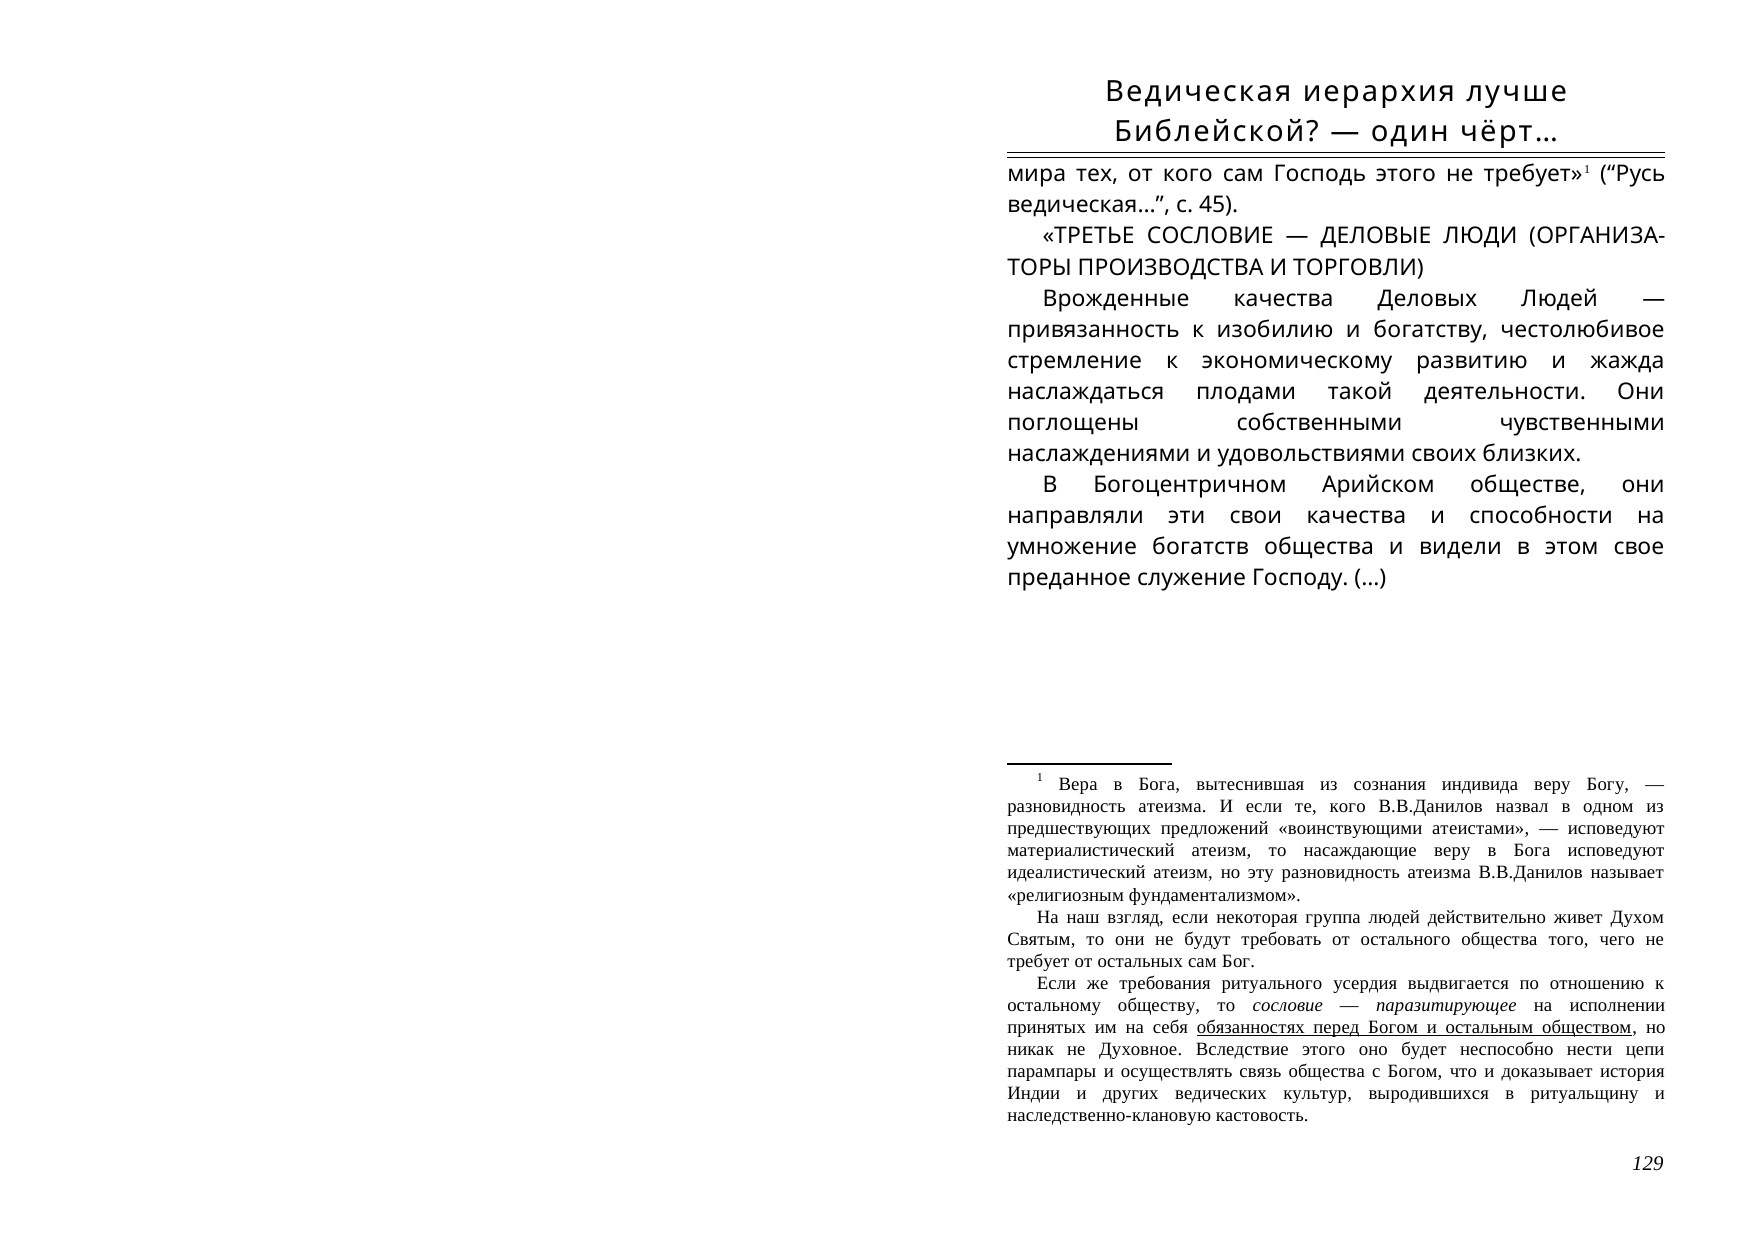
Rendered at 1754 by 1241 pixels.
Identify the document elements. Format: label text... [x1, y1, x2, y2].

text Вера в Бога, вытеснившая из сознания индивида веру Богу, — разновидность атеизма. И если те, кого В.В.Данилов назвал в одном из предшествующих предложений «воинствующими атеистами», — исповедуют материалистический атеизм, то насаждающие веру в Бога исповедуют идеалистический атеизм, но эту разновидность атеизма В.В.Данилов называет «религиозным фундаментализмом». [1007, 771, 1665, 905]
text Врожденные качества Деловых Людей — привязанность к изобилию и богатству, честолюбивое стремление к экономическому развитию и жажда наслаждаться плодами такой деятельности. Они поглощены собственными чувственными наслаждениями и удовольствиями своих близких. [1007, 281, 1665, 468]
text В Богоцентричном Арийском обществе, они направляли эти свои качества и способности на умножение богатств общества и видели в этом свое преданное служение Господу. (…) [1007, 468, 1665, 592]
text Если же требования ритуального усердия выдвигается по отношению к остальному обществу, то сословие — паразитирующее на исполнении принятых им на себя обязанностях перед Богом и остальным обществом, но никак не Духовное. Вследствие этого оно будет неспособно нести цепи парампары и осуществлять связь общества с Богом, что и доказывает история Индии и других ведических культур, выродившихся в ритуальщину и наследственно-клановую кастовость. [1007, 971, 1665, 1126]
text На наш взгляд, если некоторая группа людей действительно живет Духом Святым, то они не будут требовать от остального общества того, чего не требует от остальных сам Бог. [1007, 905, 1665, 971]
text «ТРЕТЬЕ СОСЛОВИЕ — ДЕЛОВЫЕ ЛЮДИ (ОРГАНИ­ЗА­ТОРЫ ПРОИЗВОДСТВА И ТОРГОВЛИ) [1007, 219, 1665, 281]
text мира тех, от кого сам Господь этого не требует» (“Русь ведическая…”, с. 45). [1007, 158, 1665, 219]
